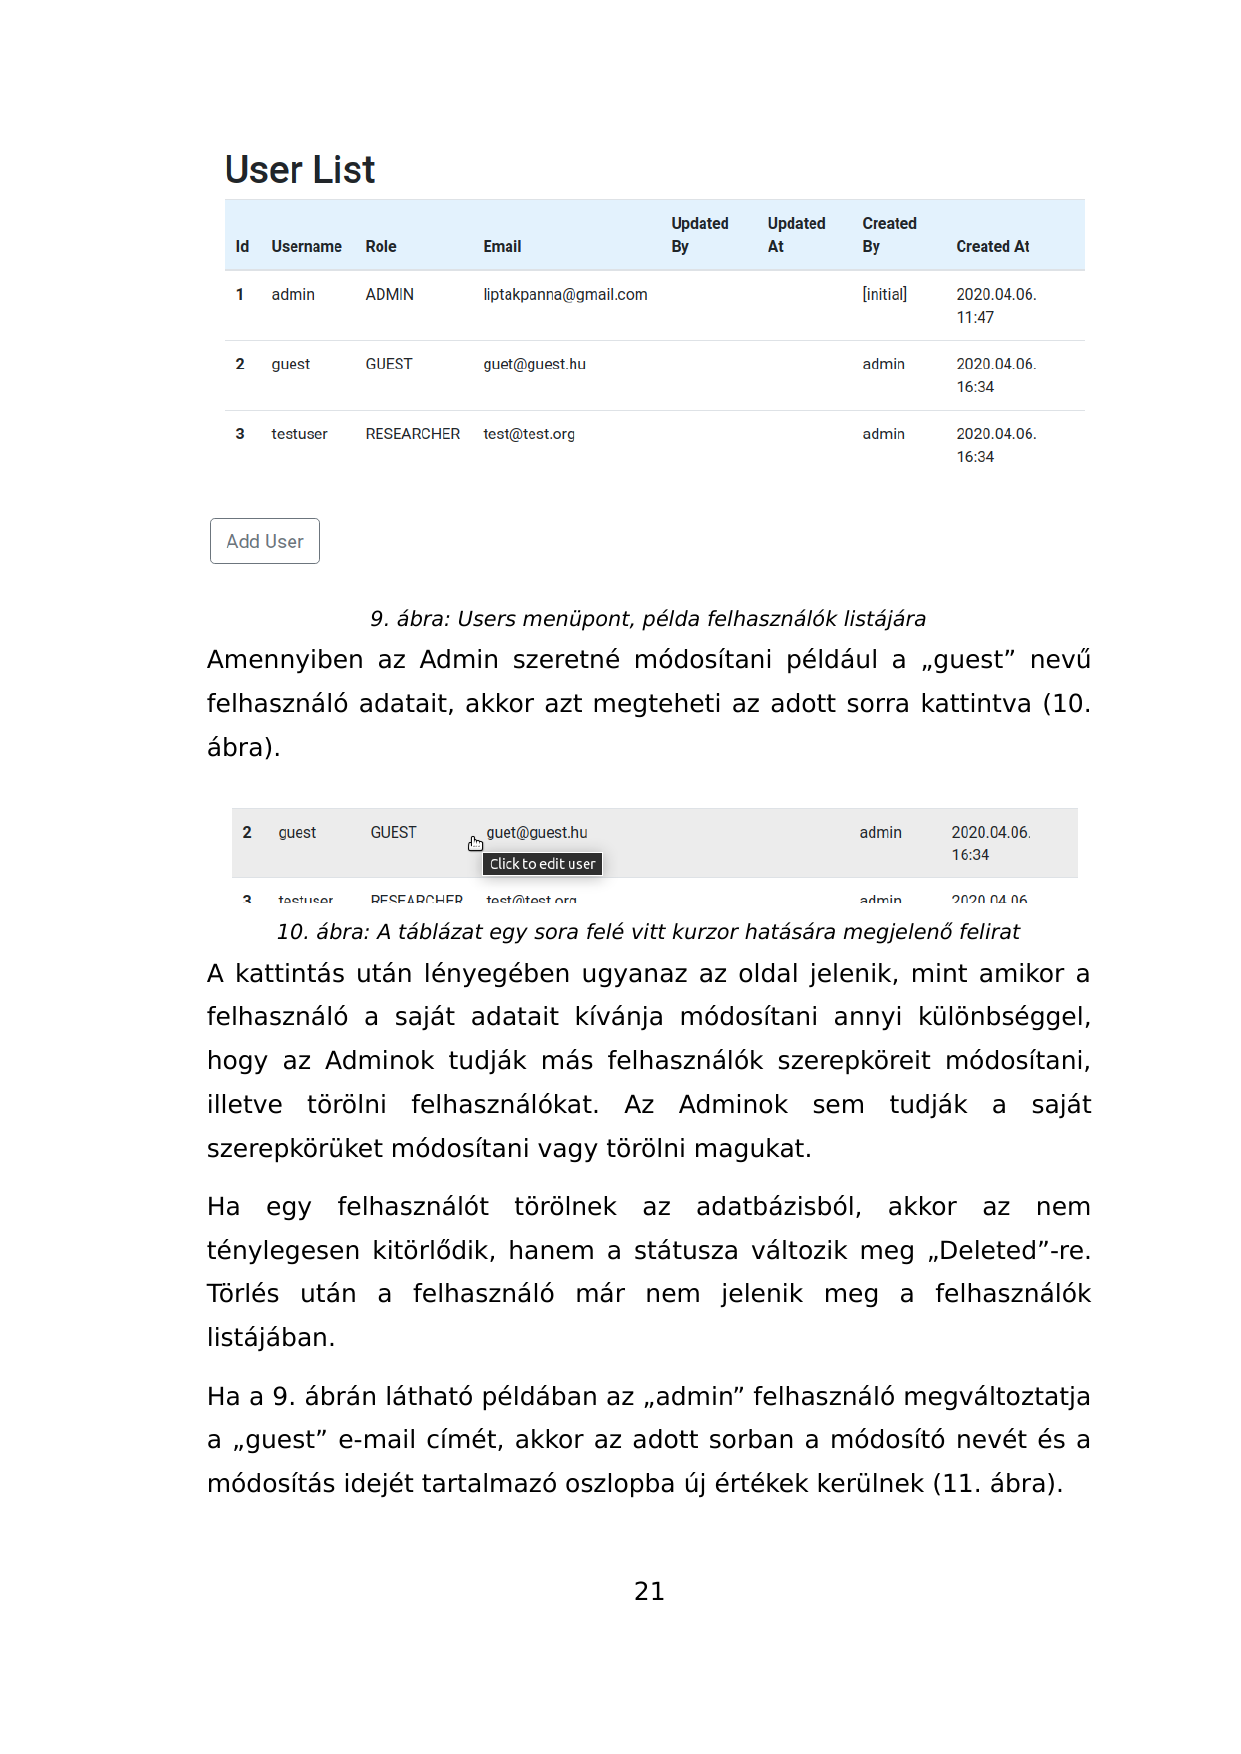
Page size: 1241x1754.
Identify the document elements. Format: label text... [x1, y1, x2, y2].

picture [206, 791, 1093, 903]
text 9. ábra: Users menüpont, példa felhasználók listájára [207, 590, 1093, 631]
text Amennyiben az Admin szeretné módosítani például a „guest” nevű felhasználó adatait, akkor azt megteheti az adott sorra kattintva (10. ábra). [207, 631, 1093, 762]
picture [206, 147, 1093, 590]
text 10. ábra: A táblázat egy sora felé vitt kurzor hatására megjelenő felirat [207, 903, 1093, 944]
text Ha egy felhasználót törölnek az adatbázisból, akkor az nem ténylegesen kitörlődik, hanem a státusza változik meg „Deleted”-re. Törlés után a felhasználó már nem jelenik meg a felhasználók listájában. [207, 1192, 1093, 1353]
text A kattintás után lényegében ugyanaz az oldal jelenik, mint amikor a felhasználó a saját adatait kívánja módosítani annyi különbséggel, hogy az Adminok tudják más felhasználók szerepköreit módosítani, illetve törölni felhasználókat. Az Adminok sem tudják a saját szerepkörüket módosítani vagy törölni magukat. [207, 944, 1093, 1163]
text Ha a 9. ábrán látható példában az „admin” felhasználó megváltoztatja a „guest” e-mail címét, akkor az adott sorban a módosító nevét és a módosítás idejét tartalmazó oszlopba új értékek kerülnek (11. ábra). [207, 1382, 1093, 1498]
